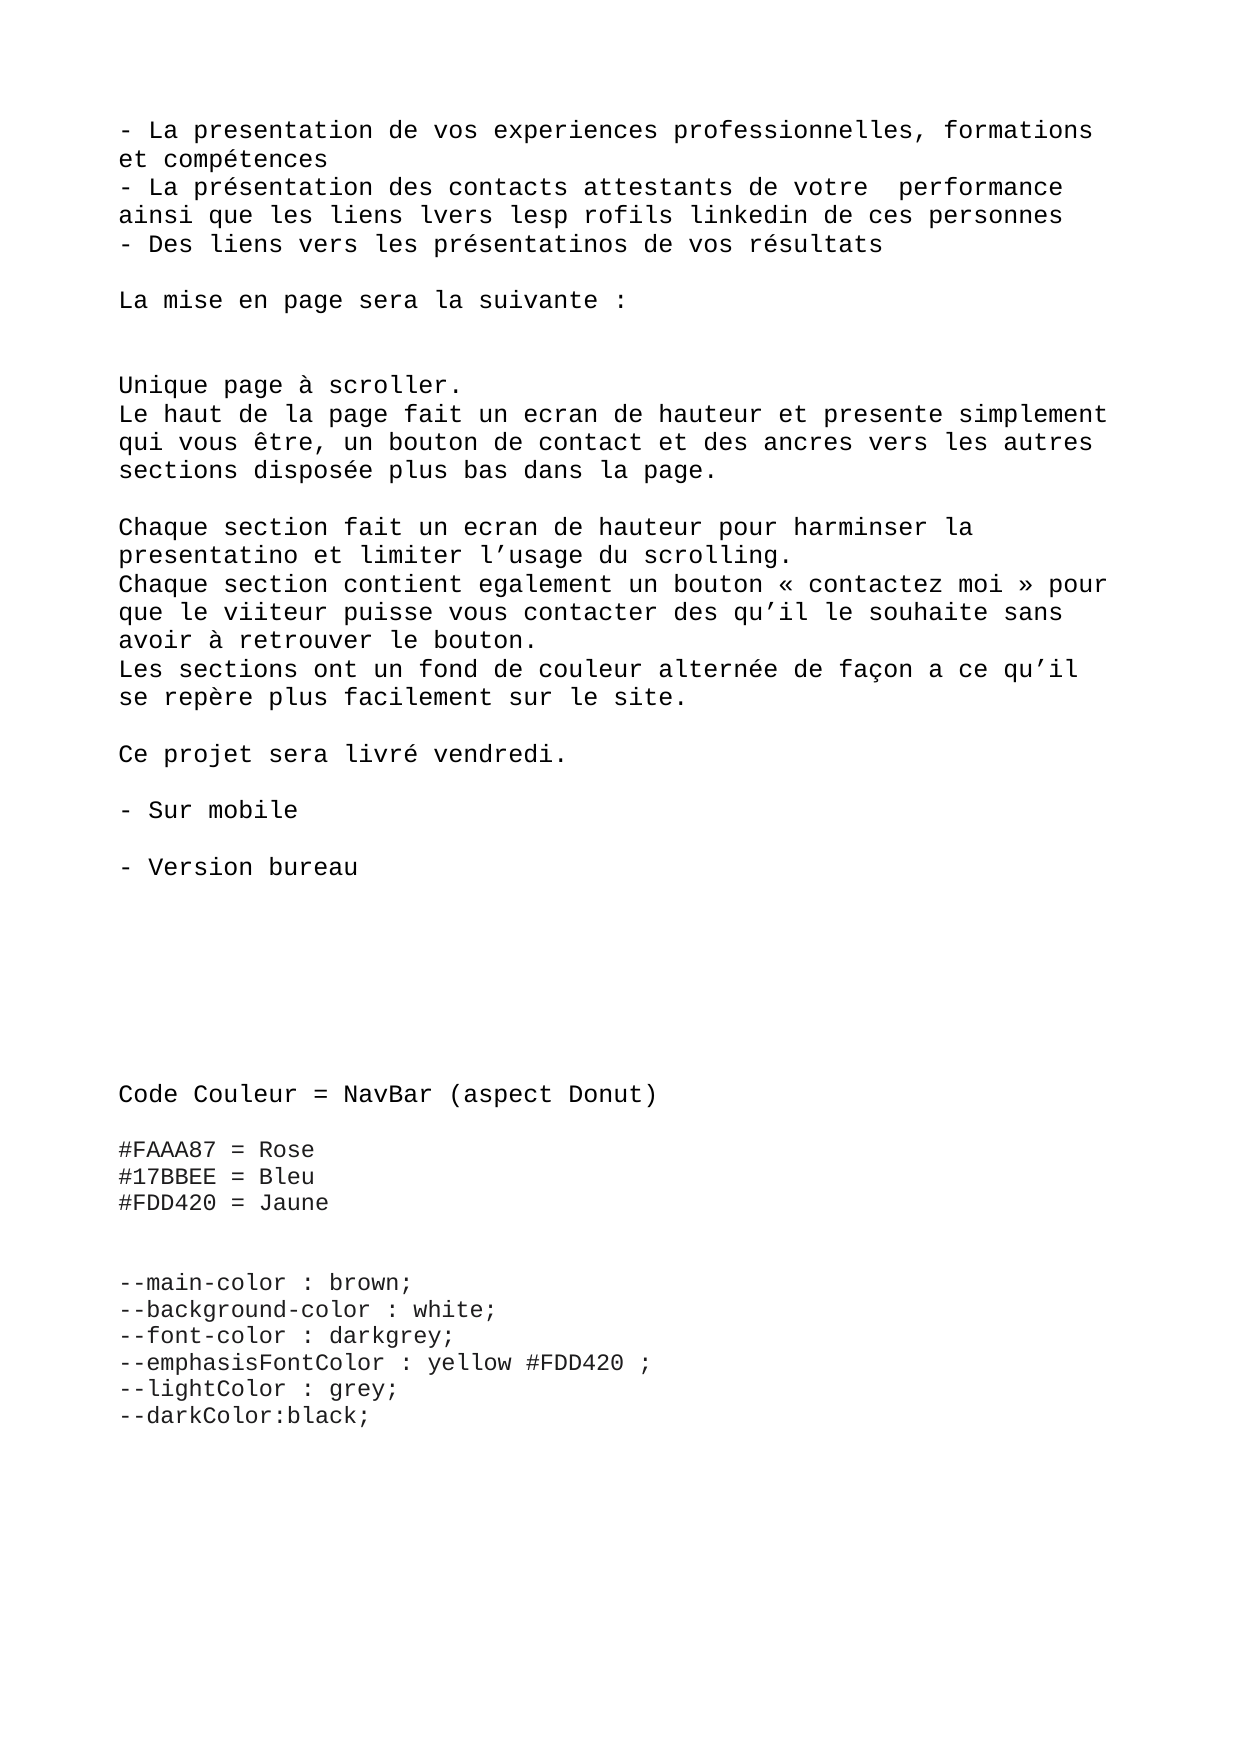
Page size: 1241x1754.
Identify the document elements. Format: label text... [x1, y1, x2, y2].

text Code Couleur = NavBar (aspect Donut) [118, 1081, 1122, 1110]
text - La presentation de vos experiences professionnelles, formations et compétences [118, 118, 1122, 175]
text - Sur mobile [118, 798, 1122, 826]
text - Version bureau [118, 855, 1122, 883]
text --font-color : darkgrey; [118, 1324, 1122, 1351]
text Les sections ont un fond de couleur alternée de façon a ce qu’il se repère plus facilement sur le site. [118, 656, 1122, 713]
text Chaque section fait un ecran de hauteur pour harminser la presentatino et limiter l’usage du scrolling. [118, 515, 1122, 571]
text #FDD420 = Jaune [118, 1191, 1122, 1218]
text Ce projet sera livré vendredi. [118, 741, 1122, 770]
text --emphasisFontColor : yellow #FDD420 ; [118, 1351, 1122, 1377]
text #17BBEE = Bleu [118, 1165, 1122, 1191]
text Chaque section contient egalement un bouton « contactez moi » pour que le viiteur puisse vous contacter des qu’il le souhaite sans avoir à retrouver le bouton. [118, 571, 1122, 656]
text - Des liens vers les présentatinos de vos résultats [118, 231, 1122, 260]
text --main-color : brown; [118, 1271, 1122, 1297]
text Le haut de la page fait un ecran de hauteur et presente simplement qui vous être, un bouton de contact et des ancres vers les autres sections disposée plus bas dans la page. [118, 401, 1122, 486]
text Unique page à scroller. [118, 373, 1122, 401]
text - La présentation des contacts attestants de votre performance ainsi que les liens lvers lesp rofils linkedin de ces personnes [118, 175, 1122, 231]
text --darkColor:black; [118, 1404, 1122, 1430]
text --background-color : white; [118, 1297, 1122, 1324]
text #FAAA87 = Rose [118, 1138, 1122, 1165]
text --lightColor : grey; [118, 1377, 1122, 1404]
text La mise en page sera la suivante : [118, 288, 1122, 316]
